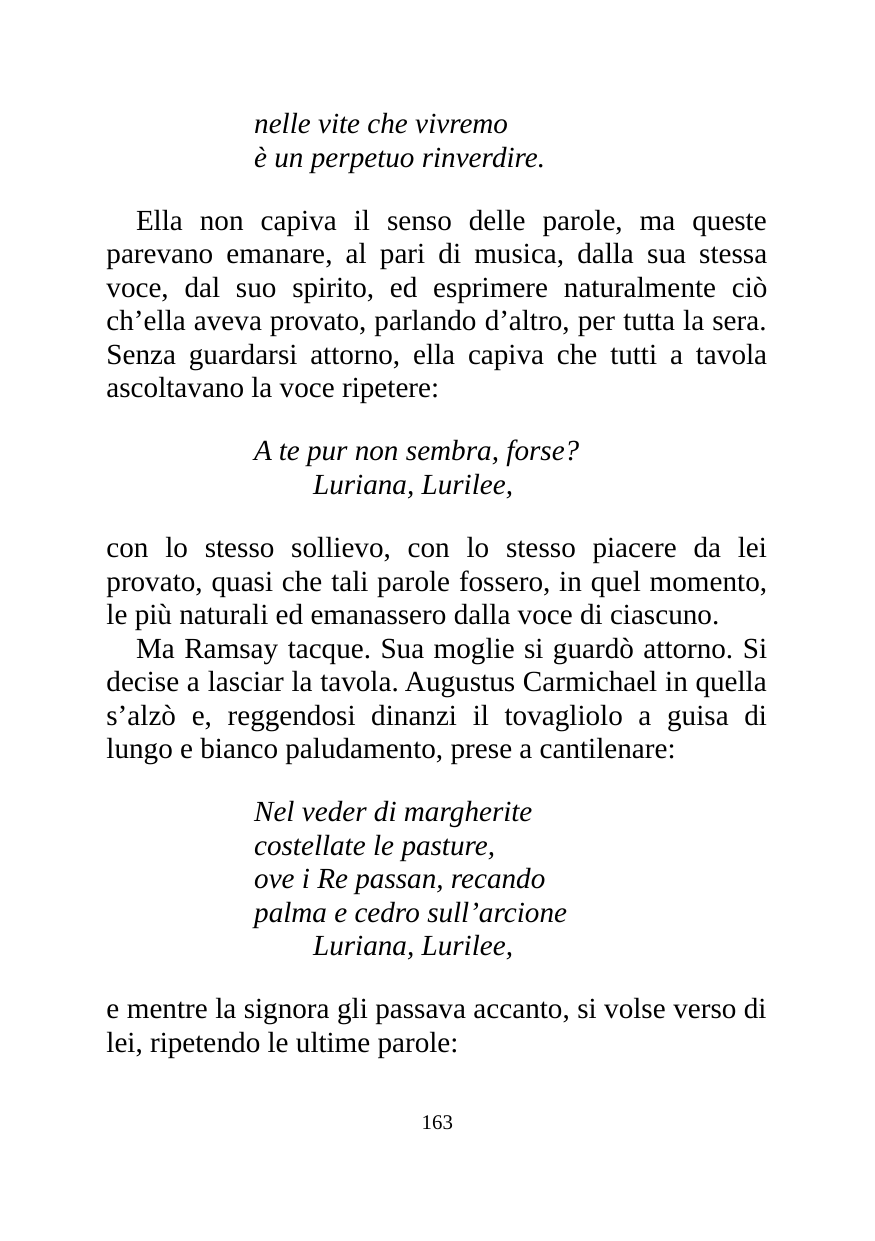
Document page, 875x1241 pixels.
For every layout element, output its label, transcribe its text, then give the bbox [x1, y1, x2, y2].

text Luriana, Lurilee, [254, 928, 768, 962]
text Ella non capiva il senso delle parole, ma queste parevano emanare, al pari di musica, dalla sua stessa voce, dal suo spirito, ed esprimere naturalmente ciò ch’ella aveva provato, parlando d’altro, per tutta la sera. Senza guardarsi attorno, ella capiva che tutti a tavola ascoltavano la voce ripetere: [106, 203, 768, 404]
text e mentre la signora gli passava accanto, si volse verso di lei, ripetendo le ultime parole: [106, 992, 768, 1059]
text con lo stesso sollievo, con lo stesso piacere da lei provato, quasi che tali parole fossero, in quel momento, le più naturali ed emanassero dalla voce di ciascuno. [106, 530, 768, 631]
text A te pur non sembra, forse? Luriana, Lurilee, [254, 433, 768, 501]
text Ma Ramsay tacque. Sua moglie si guardò attorno. Si decise a lasciar la tavola. Augustus Carmichael in quella s’alzò e, reggendosi dinanzi il tovagliolo a guisa di lungo e bianco paludamento, prese a cantilenare: [106, 631, 768, 765]
text Nel veder di margherite costellate le pasture, ove i Re passan, recando palma e cedro sull’arcione [254, 794, 768, 928]
text nelle vite che vivremo è un perpetuo rinverdire. [254, 106, 768, 173]
